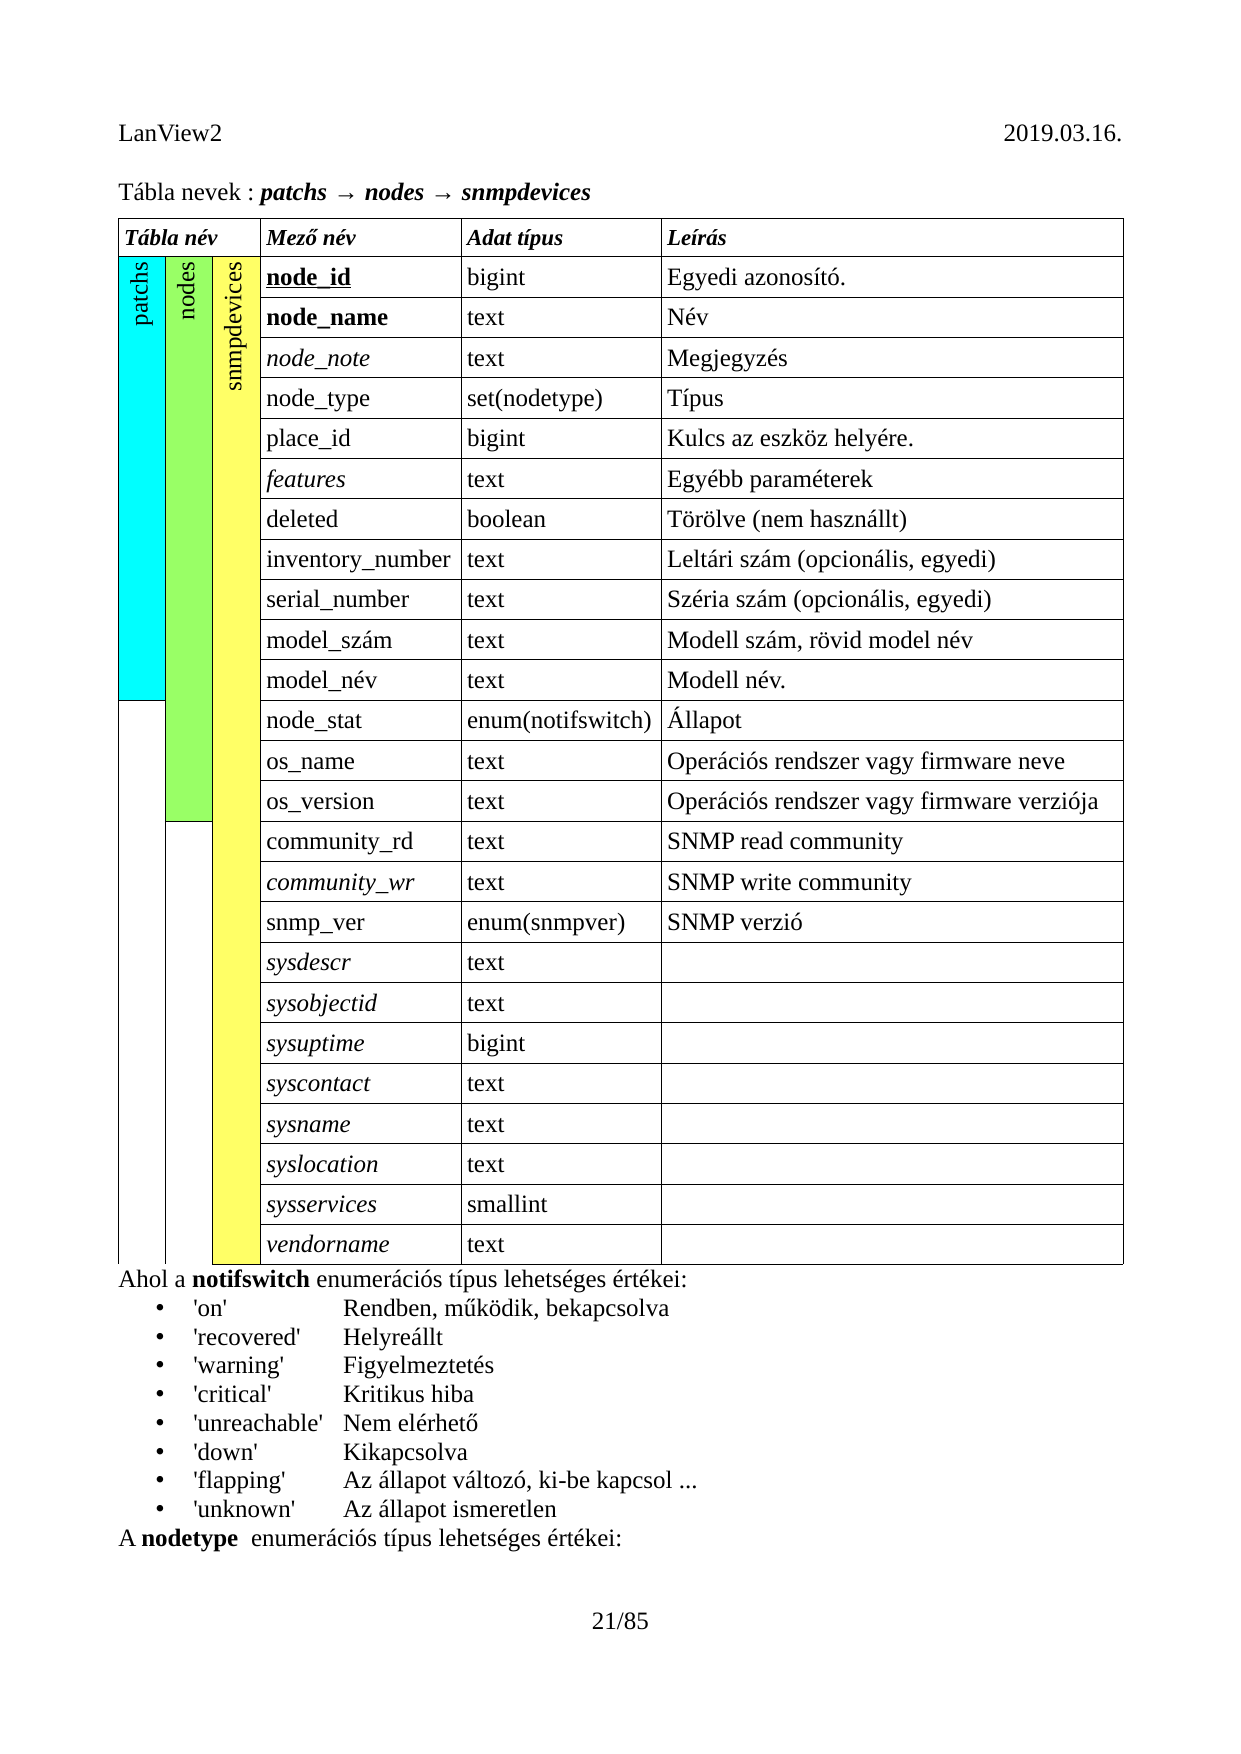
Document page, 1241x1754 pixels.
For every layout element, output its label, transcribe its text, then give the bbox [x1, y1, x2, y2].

table_cell [662, 1144, 1123, 1183]
table_cell community_rd [261, 822, 461, 861]
table_cell Modell név. [662, 660, 1123, 700]
table_cell node_name [261, 298, 461, 337]
table_cell text [462, 862, 661, 901]
table_cell Leltári szám (opcionális, egyedi) [662, 540, 1123, 579]
table_cell boolean [462, 499, 661, 538]
table_cell Egyedi azonosító. [662, 257, 1123, 297]
table_cell SNMP verzió [662, 902, 1123, 942]
table_cell text [462, 459, 661, 498]
table_header Tábla név [119, 219, 260, 256]
table_cell serial_number [261, 580, 461, 619]
table_cell bigint [462, 419, 661, 458]
table_cell [662, 1225, 1123, 1264]
table_cell Modell szám, rövid model név [662, 620, 1123, 659]
table_cell os_name [261, 741, 461, 780]
table_cell nodes [166, 257, 212, 821]
table_cell text [462, 1104, 661, 1143]
table_cell text [462, 620, 661, 659]
table_cell text [462, 540, 661, 579]
table_cell [662, 1104, 1123, 1143]
table_cell place_id [261, 419, 461, 458]
list 'flapping' Az állapot változó, ki-be kapcsol ... [156, 1465, 1122, 1494]
text Tábla nevek : patchs → nodes → snmpdevices [118, 177, 1122, 206]
table_cell text [462, 1144, 661, 1183]
list 'unknown' Az állapot ismeretlen [156, 1494, 1122, 1523]
list 'critical' Kritikus hiba [156, 1379, 1122, 1408]
table_header Leírás [662, 219, 1123, 256]
table_header Adat típus [462, 219, 661, 256]
table_cell snmpdevices [213, 257, 260, 1264]
table_cell node_stat [261, 701, 461, 740]
table_cell node_id [261, 257, 461, 297]
table_cell text [462, 1064, 661, 1103]
table_cell inventory_number [261, 540, 461, 579]
table_cell model_név [261, 660, 461, 700]
table_cell community_wr [261, 862, 461, 901]
table_cell sysdescr [261, 943, 461, 982]
table_cell text [462, 781, 661, 821]
table_cell Egyébb paraméterek [662, 459, 1123, 498]
table_cell enum(snmpver) [462, 902, 661, 942]
table_cell Kulcs az eszköz helyére. [662, 419, 1123, 458]
table_cell Széria szám (opcionális, egyedi) [662, 580, 1123, 619]
table_cell text [462, 660, 661, 700]
table_cell Megjegyzés [662, 338, 1123, 377]
table_cell Név [662, 298, 1123, 337]
table_cell enum(notifswitch) [462, 701, 661, 740]
table_cell model_szám [261, 620, 461, 659]
table_cell patchs [119, 257, 165, 700]
table_cell sysobjectid [261, 983, 461, 1022]
table_cell [662, 1064, 1123, 1103]
table_cell text [462, 298, 661, 337]
table_cell features [261, 459, 461, 498]
table_cell text [462, 338, 661, 377]
table_cell vendorname [261, 1225, 461, 1264]
table_cell set(nodetype) [462, 378, 661, 417]
table_header Mező név [261, 219, 461, 256]
table_cell [662, 943, 1123, 982]
list 'on' Rendben, működik, bekapcsolva [156, 1293, 1122, 1322]
table_cell text [462, 983, 661, 1022]
table_cell text [462, 822, 661, 861]
table_cell Típus [662, 378, 1123, 417]
table_cell SNMP write community [662, 862, 1123, 901]
table_cell [662, 1023, 1123, 1062]
table_cell [662, 1185, 1123, 1224]
table_cell text [462, 580, 661, 619]
text Ahol a notifswitch enumerációs típus lehetséges értékei: [118, 1264, 1122, 1293]
table_cell snmp_ver [261, 902, 461, 942]
table_cell Operációs rendszer vagy firmware verziója [662, 781, 1123, 821]
table_cell Törölve (nem használlt) [662, 499, 1123, 538]
list 'recovered' Helyreállt [156, 1322, 1122, 1350]
table_cell sysservices [261, 1185, 461, 1224]
table_cell node_type [261, 378, 461, 417]
table_cell os_version [261, 781, 461, 821]
table_cell text [462, 943, 661, 982]
table_cell [119, 701, 165, 1264]
table_cell Operációs rendszer vagy firmware neve [662, 741, 1123, 780]
table_cell text [462, 741, 661, 780]
table_cell SNMP read community [662, 822, 1123, 861]
table_cell sysuptime [261, 1023, 461, 1062]
list 'down' Kikapcsolva [156, 1437, 1122, 1465]
table_cell [662, 983, 1123, 1022]
text A nodetype enumerációs típus lehetséges értékei: [118, 1523, 1122, 1552]
table_cell bigint [462, 257, 661, 297]
table_cell sysname [261, 1104, 461, 1143]
table_cell node_note [261, 338, 461, 377]
table_cell Állapot [662, 701, 1123, 740]
list 'warning' Figyelmeztetés [156, 1350, 1122, 1379]
table_cell bigint [462, 1023, 661, 1062]
table_cell [166, 822, 212, 1264]
table_cell syslocation [261, 1144, 461, 1183]
table_cell text [462, 1225, 661, 1264]
table_cell syscontact [261, 1064, 461, 1103]
list 'unreachable' Nem elérhető [156, 1408, 1122, 1437]
table_cell smallint [462, 1185, 661, 1224]
table_cell deleted [261, 499, 461, 538]
